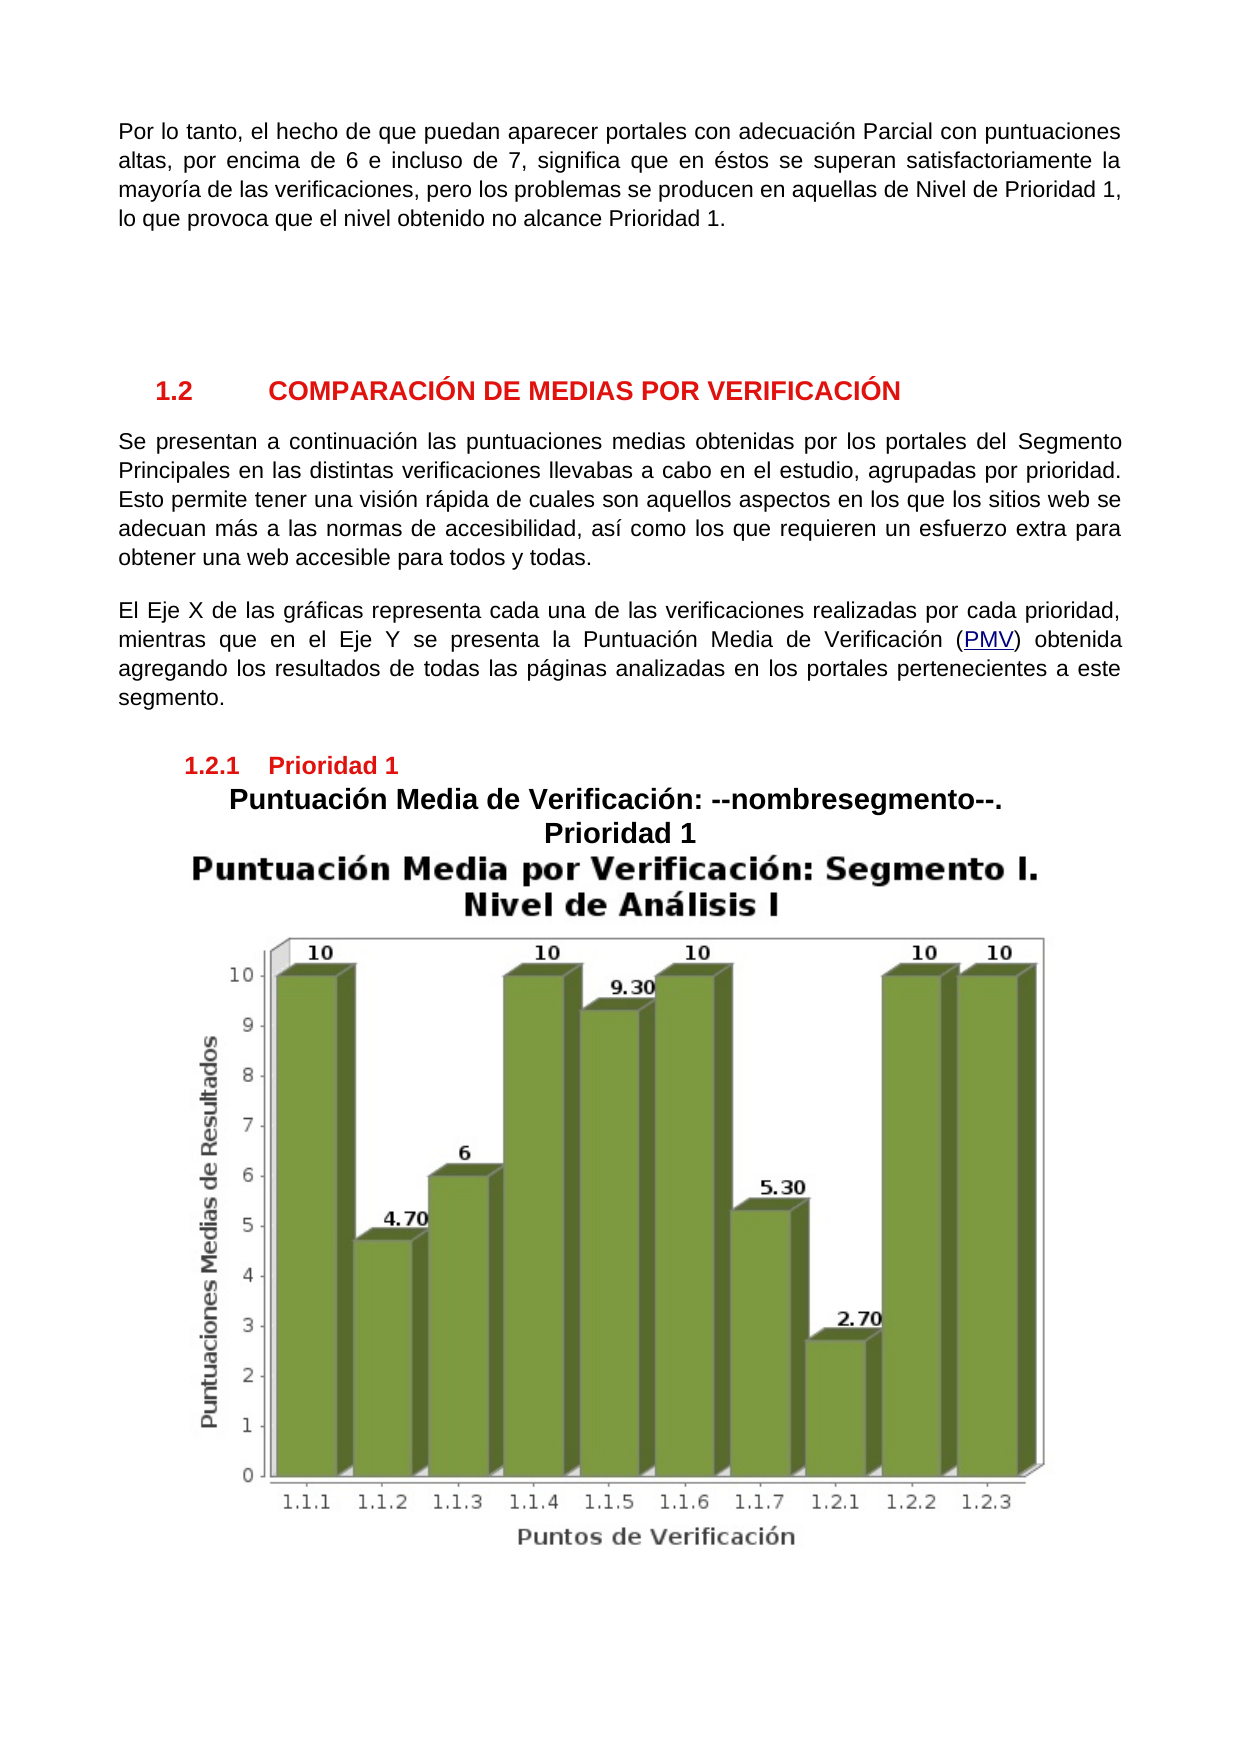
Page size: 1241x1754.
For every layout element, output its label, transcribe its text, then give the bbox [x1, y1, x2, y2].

text Prioridad 1 [118, 816, 1122, 849]
subtitle Prioridad 1 [177, 751, 1122, 779]
text Se presentan a continuación las puntuaciones medias obtenidas por los portales del Segmento Principales en las distintas verificaciones llevabas a cabo en el estudio, agrupadas por prioridad. Esto permite tener una visión rápida de cuales son aquellos aspectos en los que los sitios web se adecuan más a las normas de accesibilidad, así como los que requieren un esfuerzo extra para obtener una web accesible para todos y todas. [118, 428, 1122, 570]
subtitle Comparación de medias por verificación [148, 374, 1122, 406]
text El Eje X de las gráficas representa cada una de las verificaciones realizadas por cada prioridad, mientras que en el Eje Y se presenta la Puntuación Media de Verificación (PMV) obtenida agregando los resultados de todas las páginas analizadas en los portales pertenecientes a este segmento. [118, 597, 1122, 711]
text Puntuación Media de Verificación: --nombresegmento--. [118, 782, 1122, 816]
picture [178, 849, 1062, 1559]
text Por lo tanto, el hecho de que puedan aparecer portales con adecuación Parcial con puntuaciones altas, por encima de 6 e incluso de 7, significa que en éstos se superan satisfactoriamente la mayoría de las verificaciones, pero los problemas se producen en aquellas de Nivel de Prioridad 1, lo que provoca que el nivel obtenido no alcance Prioridad 1. [118, 118, 1122, 231]
